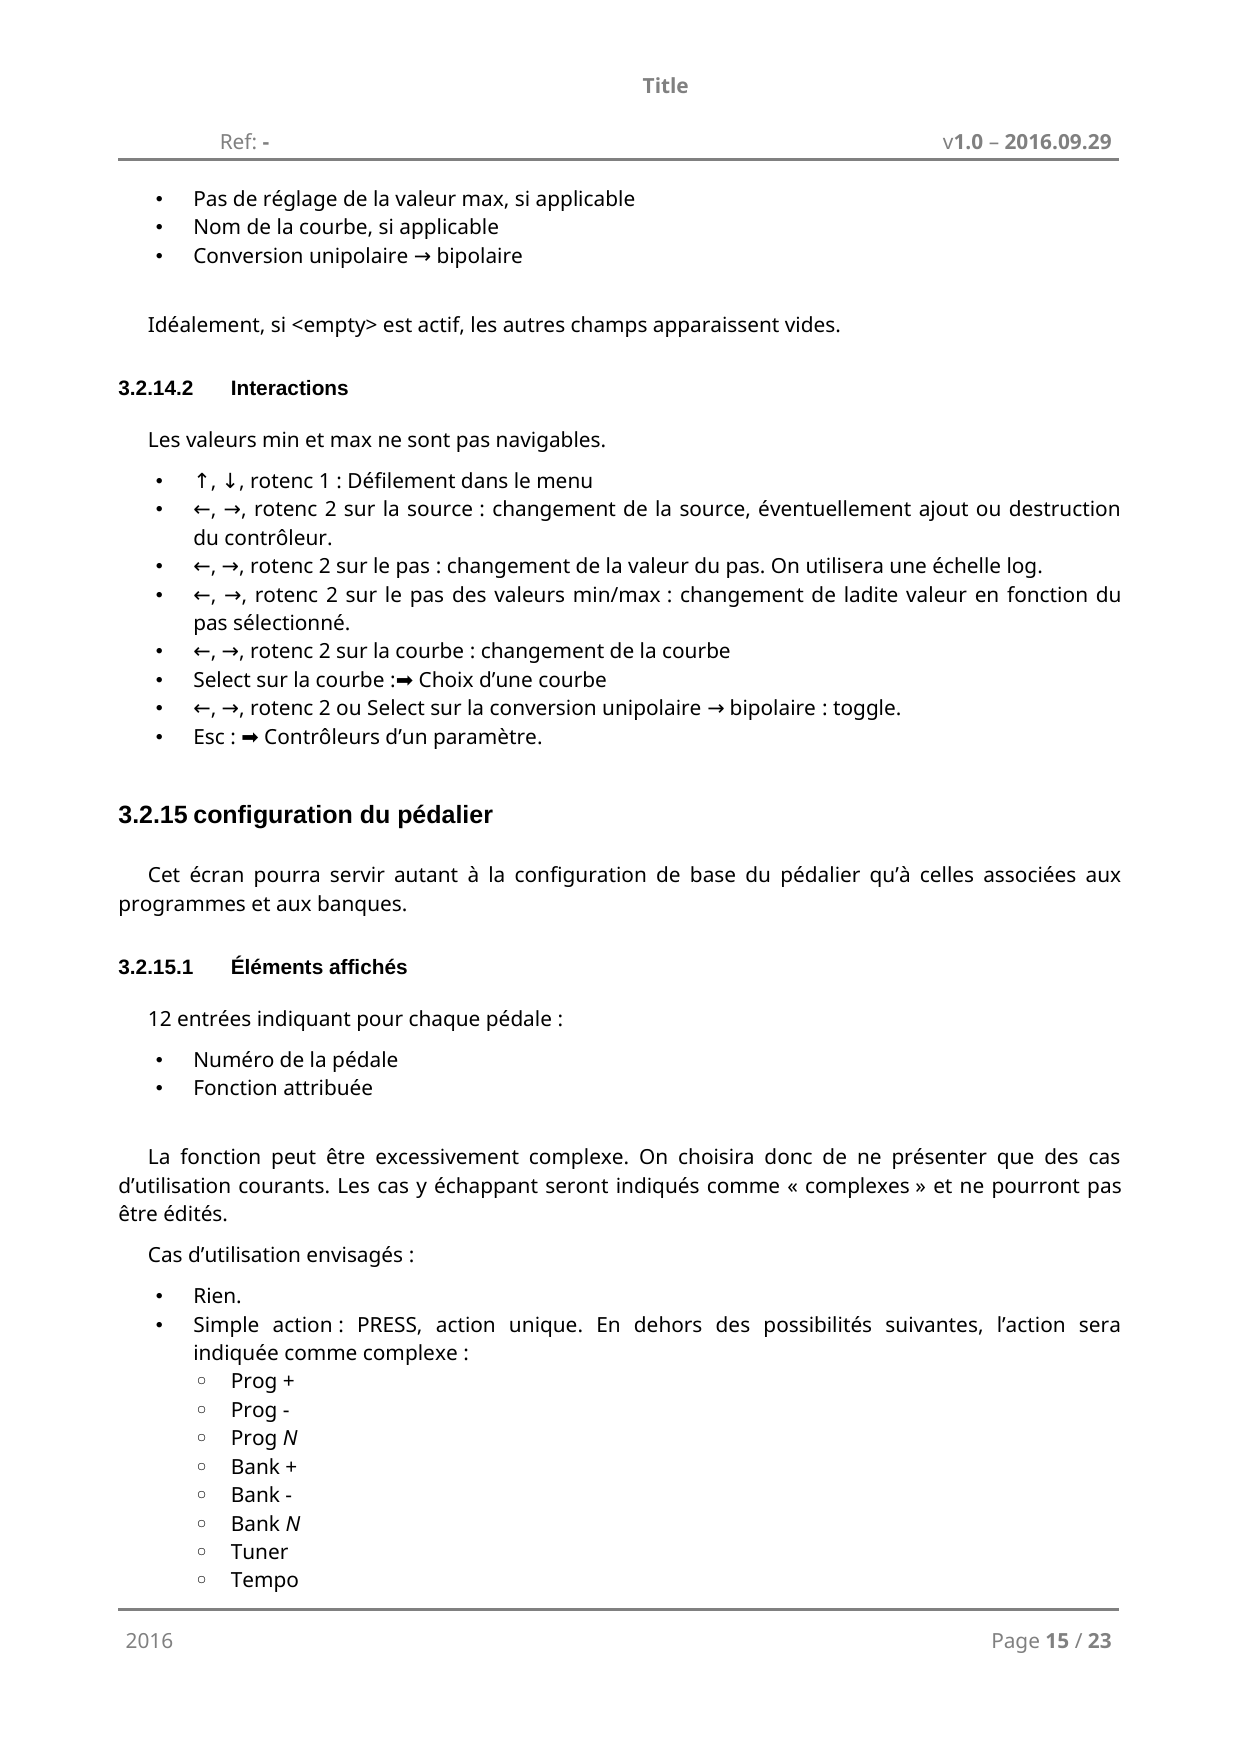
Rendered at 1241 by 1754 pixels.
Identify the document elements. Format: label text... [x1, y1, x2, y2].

text La fonction peut être excessivement complexe. On choisira donc de ne présenter que des cas d’utilisation courants. Les cas y échappant seront indiqués comme « complexes » et ne pourront pas être édités. [118, 1142, 1122, 1228]
list ↑, ↓, rotenc 1 : Défilement dans le menu [156, 466, 1122, 494]
text Les valeurs min et max ne sont pas navigables. [118, 425, 1122, 453]
subtitle configuration du pédalier [118, 800, 1122, 829]
list Esc : ➡ Contrôleurs d’un paramètre. [156, 722, 1122, 750]
subtitle Interactions [118, 376, 1122, 400]
list Tuner [193, 1537, 1122, 1566]
list Pas de réglage de la valeur max, si applicable [156, 184, 1122, 212]
list Tempo [193, 1566, 1122, 1594]
list Bank + [193, 1452, 1122, 1480]
list Rien. [156, 1281, 1122, 1310]
list ←, →, rotenc 2 ou Select sur la conversion unipolaire → bipolaire : toggle. [156, 693, 1122, 722]
list ←, →, rotenc 2 sur le pas : changement de la valeur du pas. On utilisera une échelle log. [156, 551, 1122, 580]
list Bank N [193, 1509, 1122, 1537]
list Fonction attribuée [156, 1073, 1122, 1102]
list ←, →, rotenc 2 sur la courbe : changement de la courbe [156, 637, 1122, 665]
list Prog N [193, 1423, 1122, 1452]
text 12 entrées indiquant pour chaque pédale : [118, 1004, 1122, 1032]
text Cas d’utilisation envisagés : [118, 1240, 1122, 1269]
text Cet écran pourra servir autant à la configuration de base du pédalier qu’à celles associées aux programmes et aux banques. [118, 860, 1122, 917]
list Conversion unipolaire → bipolaire [156, 241, 1122, 269]
list ←, →, rotenc 2 sur la source : changement de la source, éventuellement ajout ou destruction du contrôleur. [156, 494, 1122, 551]
list Bank - [193, 1480, 1122, 1509]
list Nom de la courbe, si applicable [156, 212, 1122, 241]
text Idéalement, si <empty> est actif, les autres champs apparaissent vides. [118, 310, 1122, 339]
list Prog + [193, 1367, 1122, 1395]
list Numéro de la pédale [156, 1045, 1122, 1073]
list Simple action : PRESS, action unique. En dehors des possibilités suivantes, l’action sera indiquée comme complexe : [156, 1310, 1122, 1367]
list ←, →, rotenc 2 sur le pas des valeurs min/max : changement de ladite valeur en fonction du pas sélectionné. [156, 580, 1122, 637]
subtitle Éléments affichés [118, 955, 1122, 979]
list Select sur la courbe :➡ Choix d’une courbe [156, 665, 1122, 693]
list Prog - [193, 1395, 1122, 1423]
